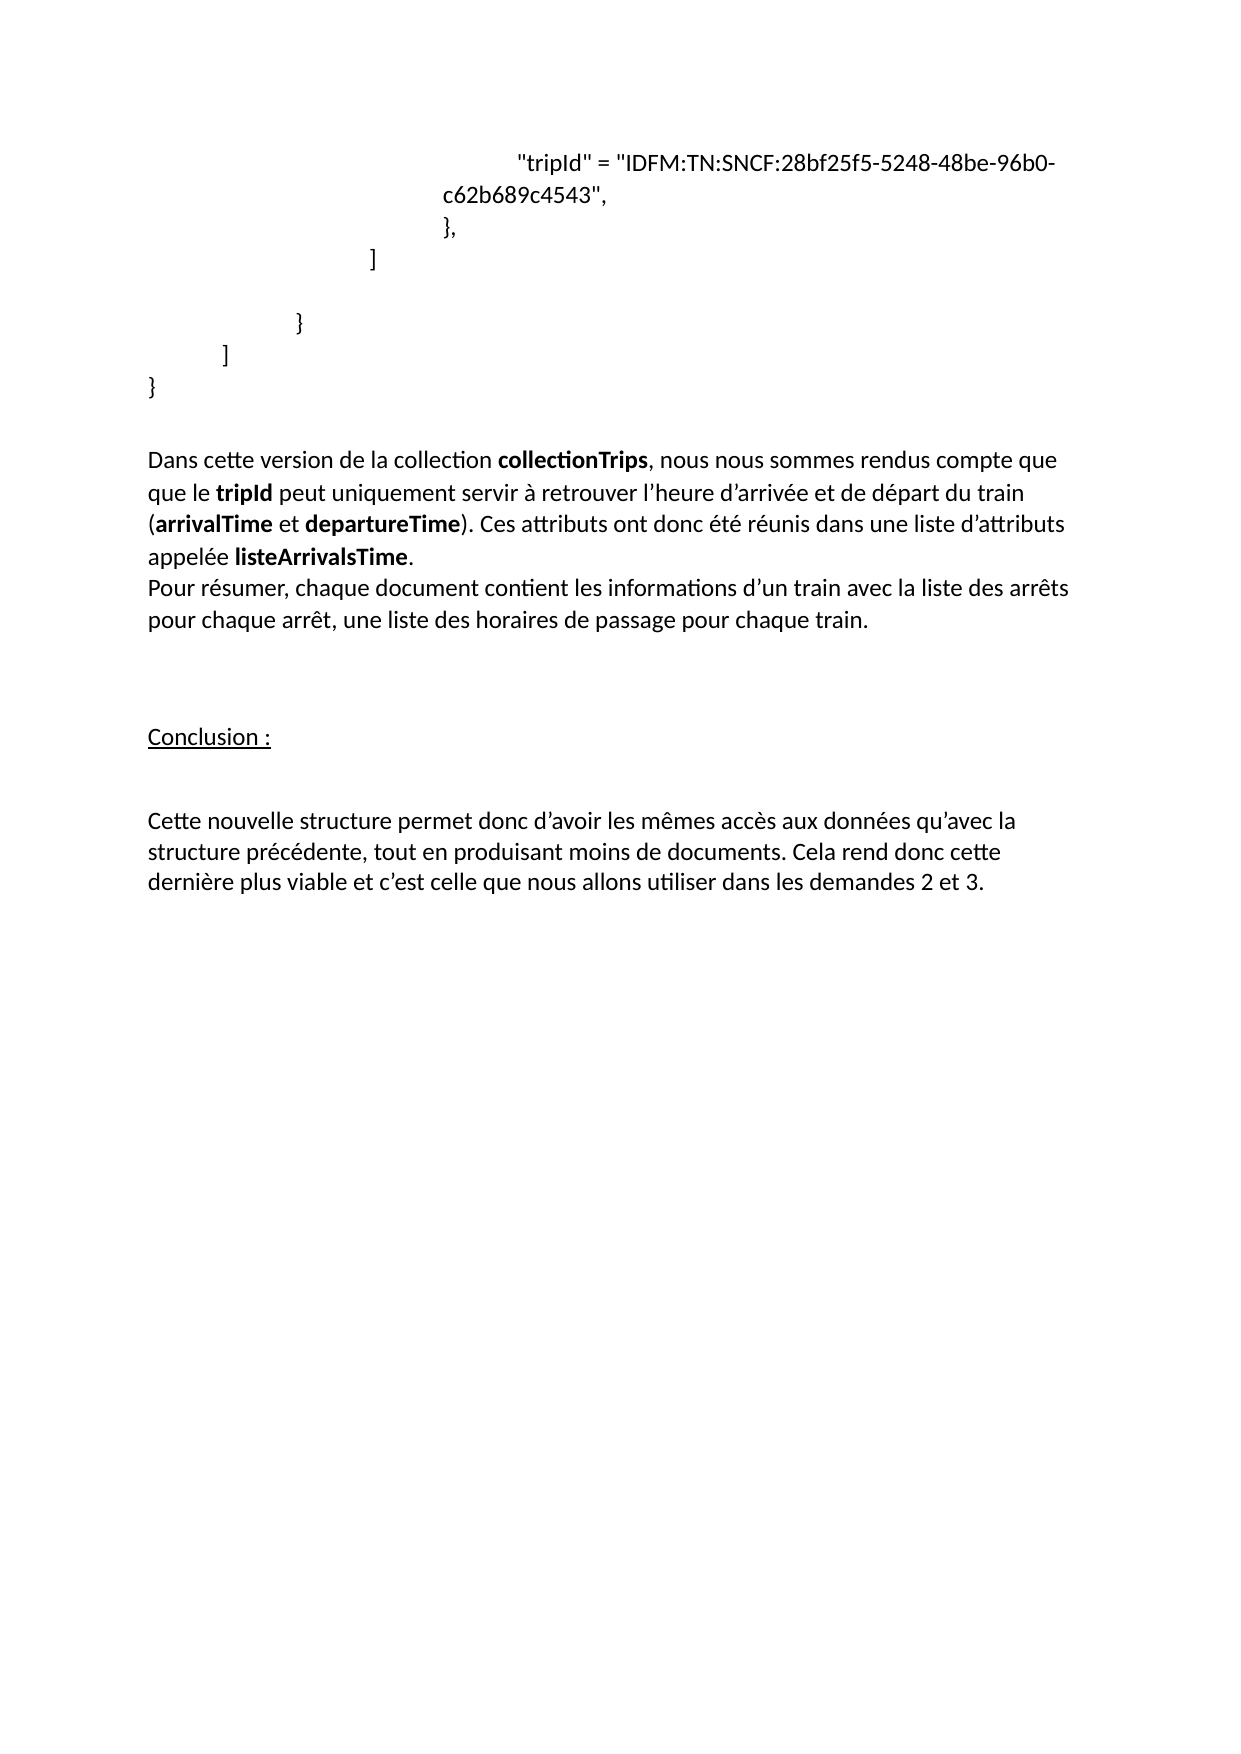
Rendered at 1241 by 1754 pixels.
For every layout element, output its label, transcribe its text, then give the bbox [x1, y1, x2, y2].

text } [148, 371, 1093, 402]
text Pour résumer, chaque document contient les informations d’un train avec la liste des arrêts pour chaque arrêt, une liste des horaires de passage pour chaque train. [148, 573, 1093, 635]
text } [148, 307, 1093, 338]
text Cette nouvelle structure permet donc d’avoir les mêmes accès aux données qu’avec la structure précédente, tout en produisant moins de documents. Cela rend donc cette dernière plus viable et c’est celle que nous allons utiliser dans les demandes 2 et 3. [148, 805, 1093, 897]
text "tripId" = "IDFM:TN:SNCF:28bf25f5-5248-48be-96b0-c62b689c4543", [443, 148, 1093, 210]
text Dans cette version de la collection collectionTrips, nous nous sommes rendus compte que que le tripId peut uniquement servir à retrouver l’heure d’arrivée et de départ du train (arrivalTime et departureTime). Ces attributs ont donc été réunis dans une liste d’attributs appelée listeArrivalsTime. [148, 445, 1093, 571]
text Conclusion : [148, 721, 1093, 751]
text ] [148, 243, 1093, 274]
text ] [148, 339, 1093, 370]
text }, [221, 212, 1093, 242]
